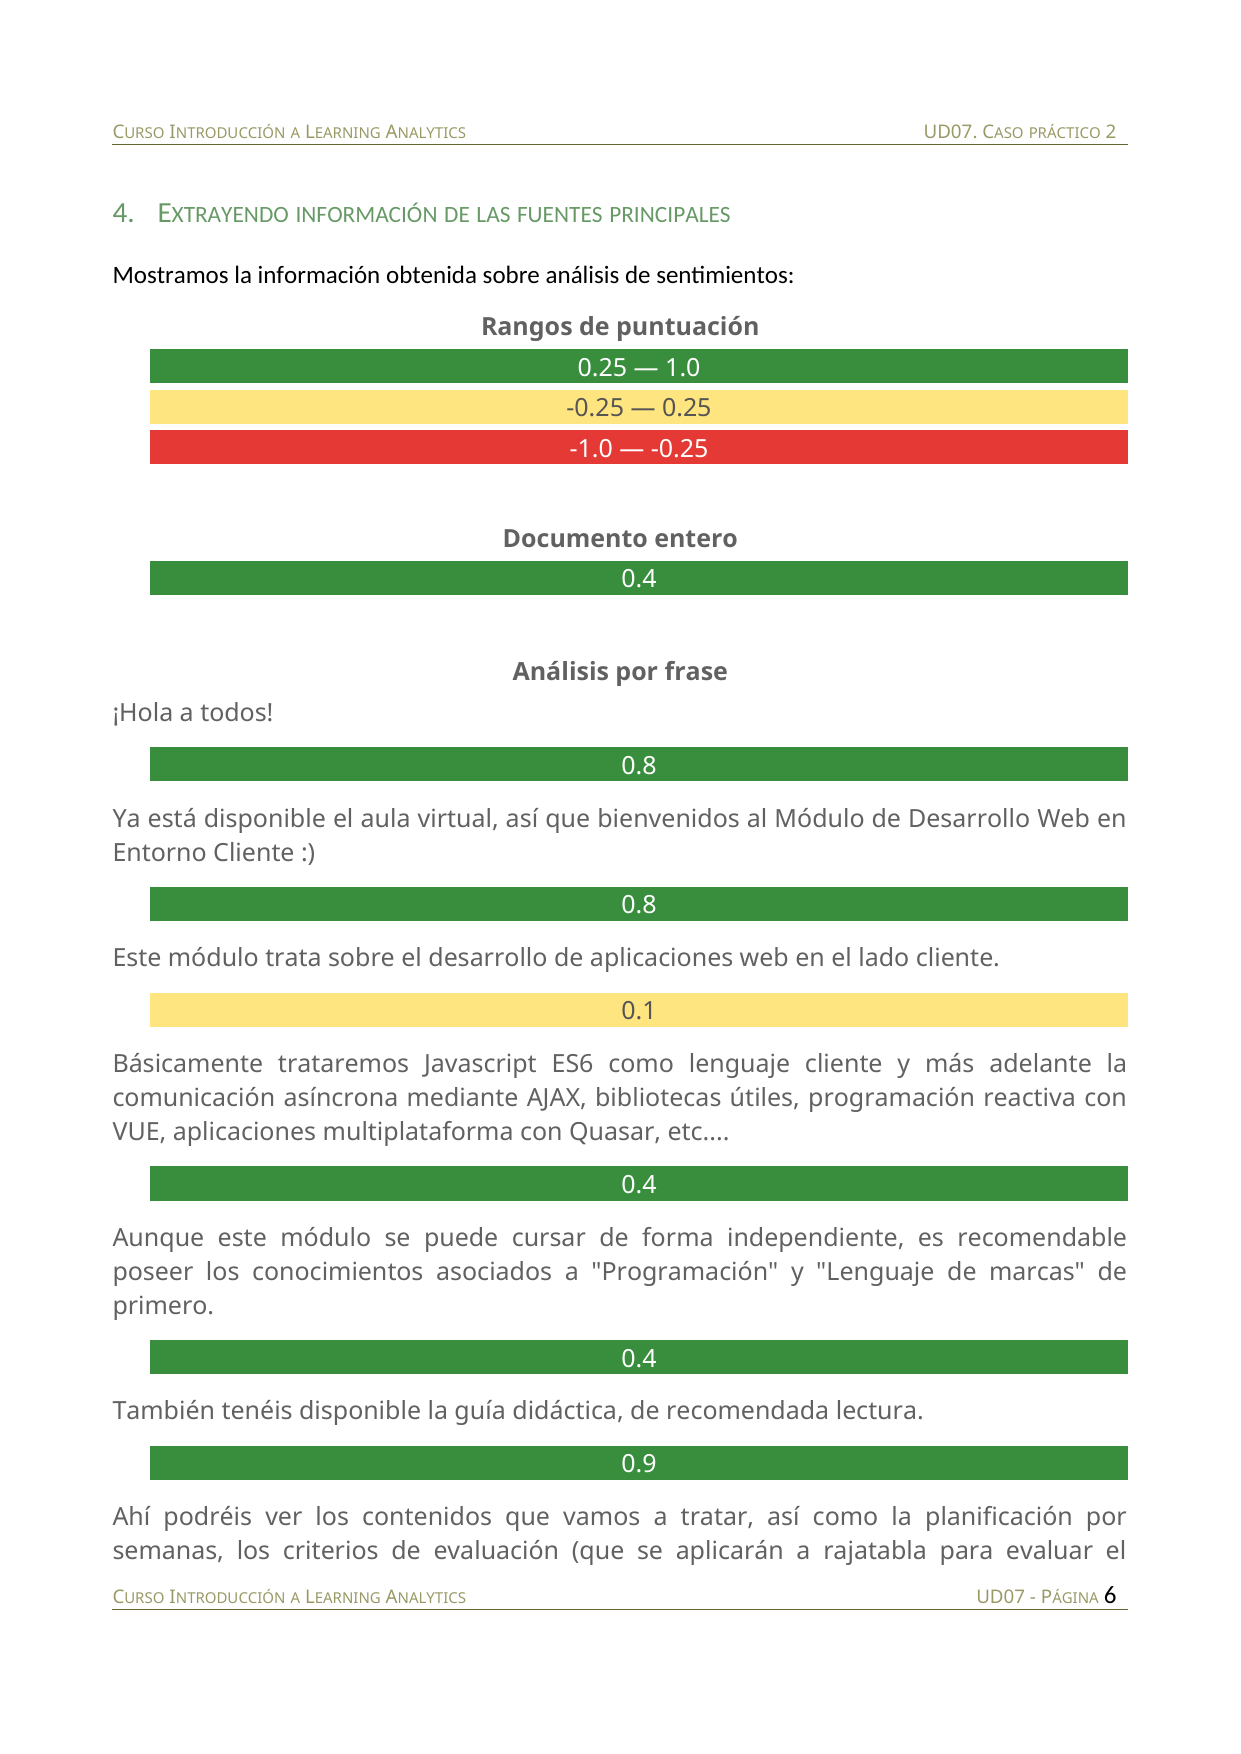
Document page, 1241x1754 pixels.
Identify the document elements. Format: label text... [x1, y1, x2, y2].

text Mostramos la información obtenida sobre análisis de sentimientos: [112, 259, 1128, 290]
text -1.0 — -0.25 [150, 430, 1128, 464]
text Este módulo trata sobre el desarrollo de aplicaciones web en el lado cliente. [112, 940, 1128, 974]
text También tenéis disponible la guía didáctica, de recomendada lectura. [112, 1393, 1128, 1427]
text Ahí podréis ver los contenidos que vamos a tratar, así como la planificación por semanas, los criterios de evaluación (que se aplicarán a rajatabla para evaluar el [112, 1499, 1128, 1567]
text 0.4 [150, 1340, 1128, 1374]
text 0.8 [150, 887, 1128, 921]
text 0.4 [150, 1166, 1128, 1201]
subtitle Extrayendo información de las fuentes principales [112, 194, 1128, 229]
text Análisis por frase [112, 654, 1128, 688]
text 0.9 [150, 1446, 1128, 1480]
text 0.8 [150, 747, 1128, 781]
text Documento entero [112, 520, 1128, 554]
text Ya está disponible el aula virtual, así que bienvenidos al Módulo de Desarrollo Web en Entorno Cliente :) [112, 800, 1128, 868]
text ¡Hola a todos! [112, 694, 1128, 729]
text 0.25 — 1.0 [150, 349, 1128, 383]
text Básicamente trataremos Javascript ES6 como lenguaje cliente y más adelante la comunicación asíncrona mediante AJAX, bibliotecas útiles, programación reactiva con VUE, aplicaciones multiplataforma con Quasar, etc.... [112, 1046, 1128, 1148]
text 0.1 [150, 993, 1128, 1027]
text Aunque este módulo se puede cursar de forma independiente, es recomendable poseer los conocimientos asociados a "Programación" y "Lenguaje de marcas" de primero. [112, 1219, 1128, 1321]
text Rangos de puntuación [112, 309, 1128, 343]
text -0.25 — 0.25 [150, 390, 1128, 424]
text 0.4 [150, 561, 1128, 595]
